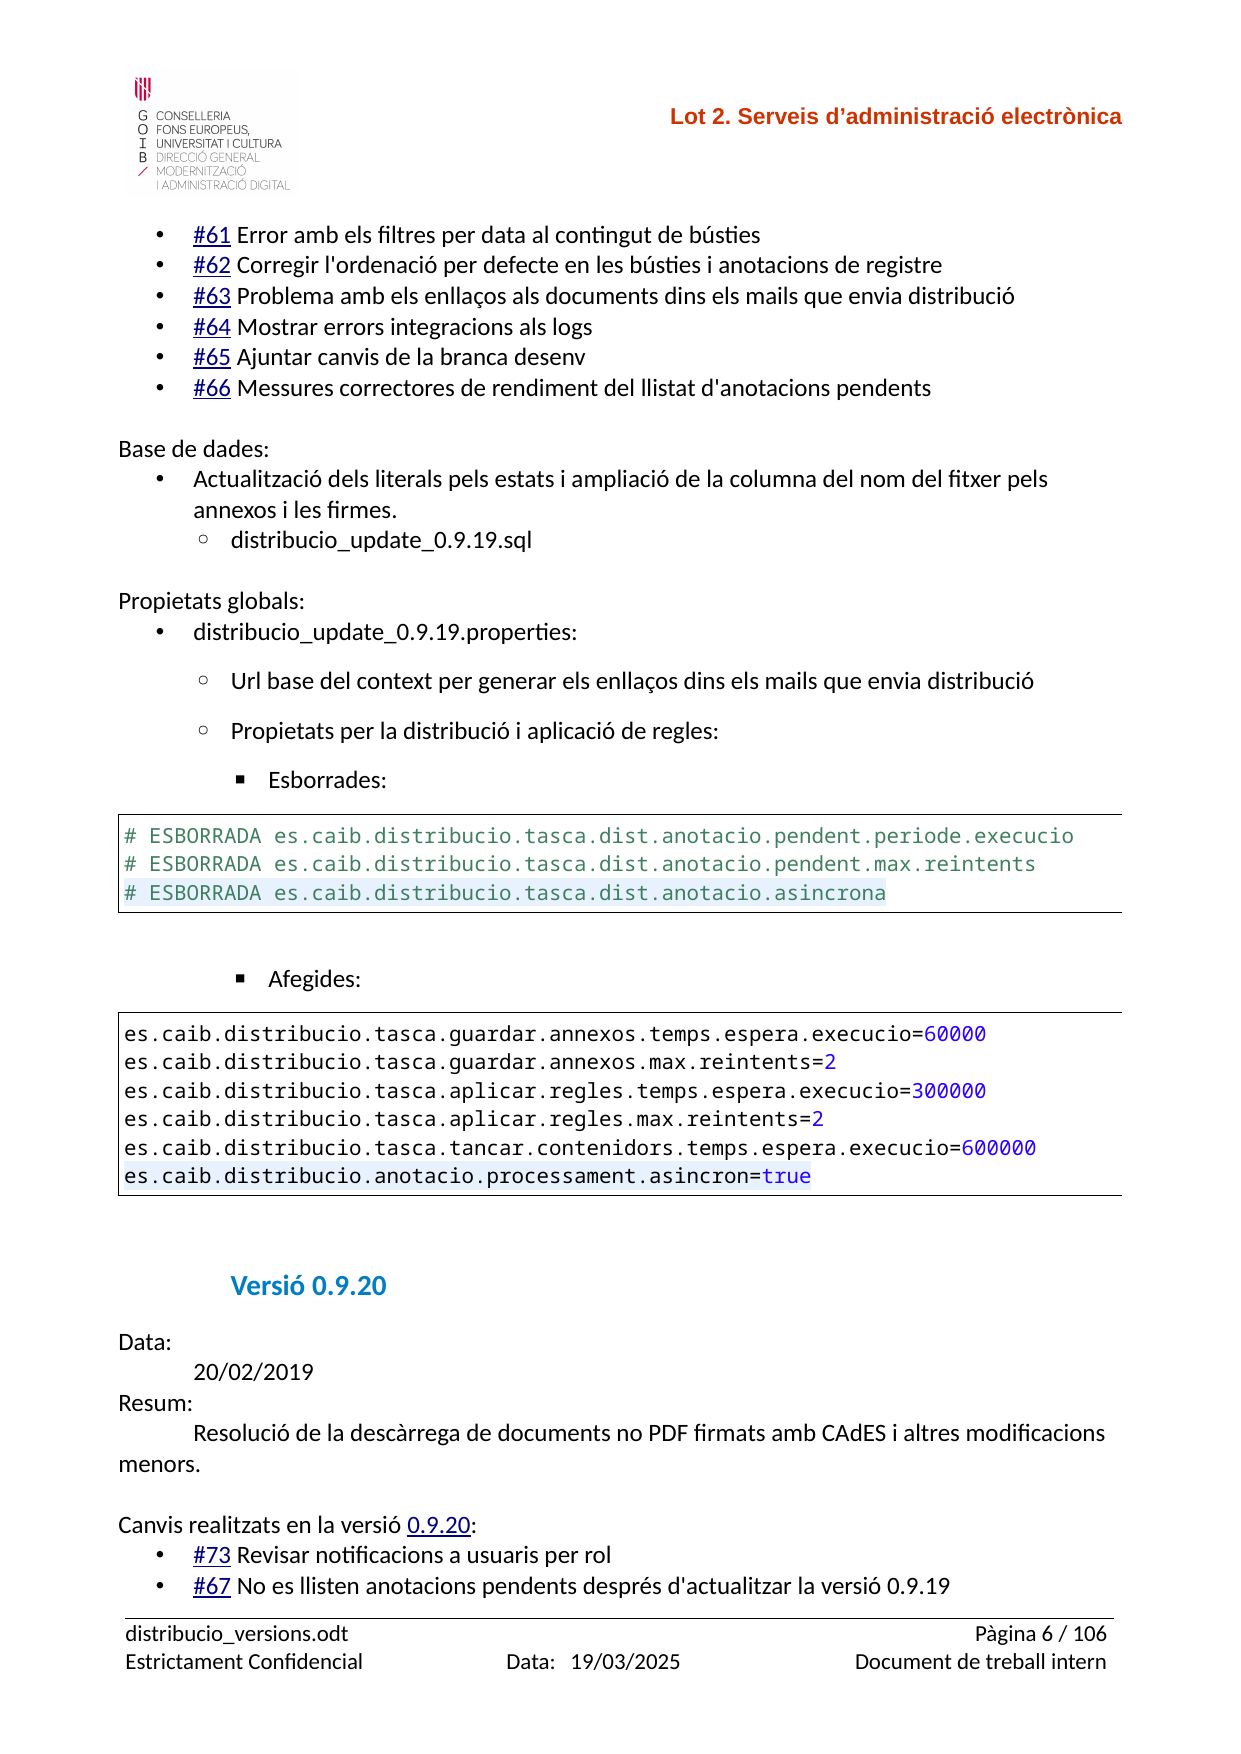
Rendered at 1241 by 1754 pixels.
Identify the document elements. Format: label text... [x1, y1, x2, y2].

list #67 No es llisten anotacions pendents després d'actualitzar la versió 0.9.19 [156, 1570, 1122, 1601]
list Propietats per la distribució i aplicació de regles: [193, 715, 1122, 746]
list #65 Ajuntar canvis de la branca desenv [156, 341, 1122, 372]
subtitle Versió 0.9.20 [153, 1267, 1122, 1302]
list #66 Messures correctores de rendiment del llistat d'anotacions pendents [156, 372, 1122, 402]
list #73 Revisar notificacions a usuaris per rol [156, 1539, 1122, 1570]
list Afegides: [231, 963, 1122, 993]
text Base de dades: [118, 433, 1122, 463]
text Canvis realitzats en la versió 0.9.20: [118, 1509, 1122, 1539]
list Url base del context per generar els enllaços dins els mails que envia distribució [193, 666, 1122, 696]
text 20/02/2019 [118, 1356, 1122, 1387]
list #64 Mostrar errors integracions als logs [156, 311, 1122, 341]
table_header es.caib.distribucio.tasca.guardar.annexos.temps.espera.execucio=60000 es.caib.distribucio.tasca.guardar.annexos.max.reintents=2 es.caib.distribucio.tasca.aplicar.regles.temps.espera.execucio=300000 es.caib.distribucio.tasca.aplicar.regles.max.reintents=2 es.caib.distribucio.tasca.tancar.contenidors.temps.espera.execucio=600000 es.caib.distribucio.anotacio.processament.asincron=true [119, 1013, 1122, 1195]
text Data: [118, 1326, 1122, 1356]
list distribucio_update_0.9.19.sql [193, 524, 1122, 555]
list #63 Problema amb els enllaços als documents dins els mails que envia distribució [156, 280, 1122, 311]
list #61 Error amb els filtres per data al contingut de bústies [156, 219, 1122, 250]
table_header # ESBORRADA es.caib.distribucio.tasca.dist.anotacio.pendent.periode.execucio # ESBORRADA es.caib.distribucio.tasca.dist.anotacio.pendent.max.reintents # ESBORRADA es.caib.distribucio.tasca.dist.anotacio.asincrona [119, 815, 1122, 912]
picture [126, 70, 299, 197]
text Resolució de la descàrrega de documents no PDF firmats amb CAdES i altres modificacions menors. [118, 1417, 1122, 1478]
list #62 Corregir l'ordenació per defecte en les bústies i anotacions de registre [156, 250, 1122, 280]
list Esborrades: [231, 765, 1122, 795]
list distribucio_update_0.9.19.properties: [156, 616, 1122, 646]
text Propietats globals: [118, 585, 1122, 616]
list Actualització dels literals pels estats i ampliació de la columna del nom del fitxer pels annexos i les firmes. [156, 463, 1122, 524]
text Resum: [118, 1387, 1122, 1417]
